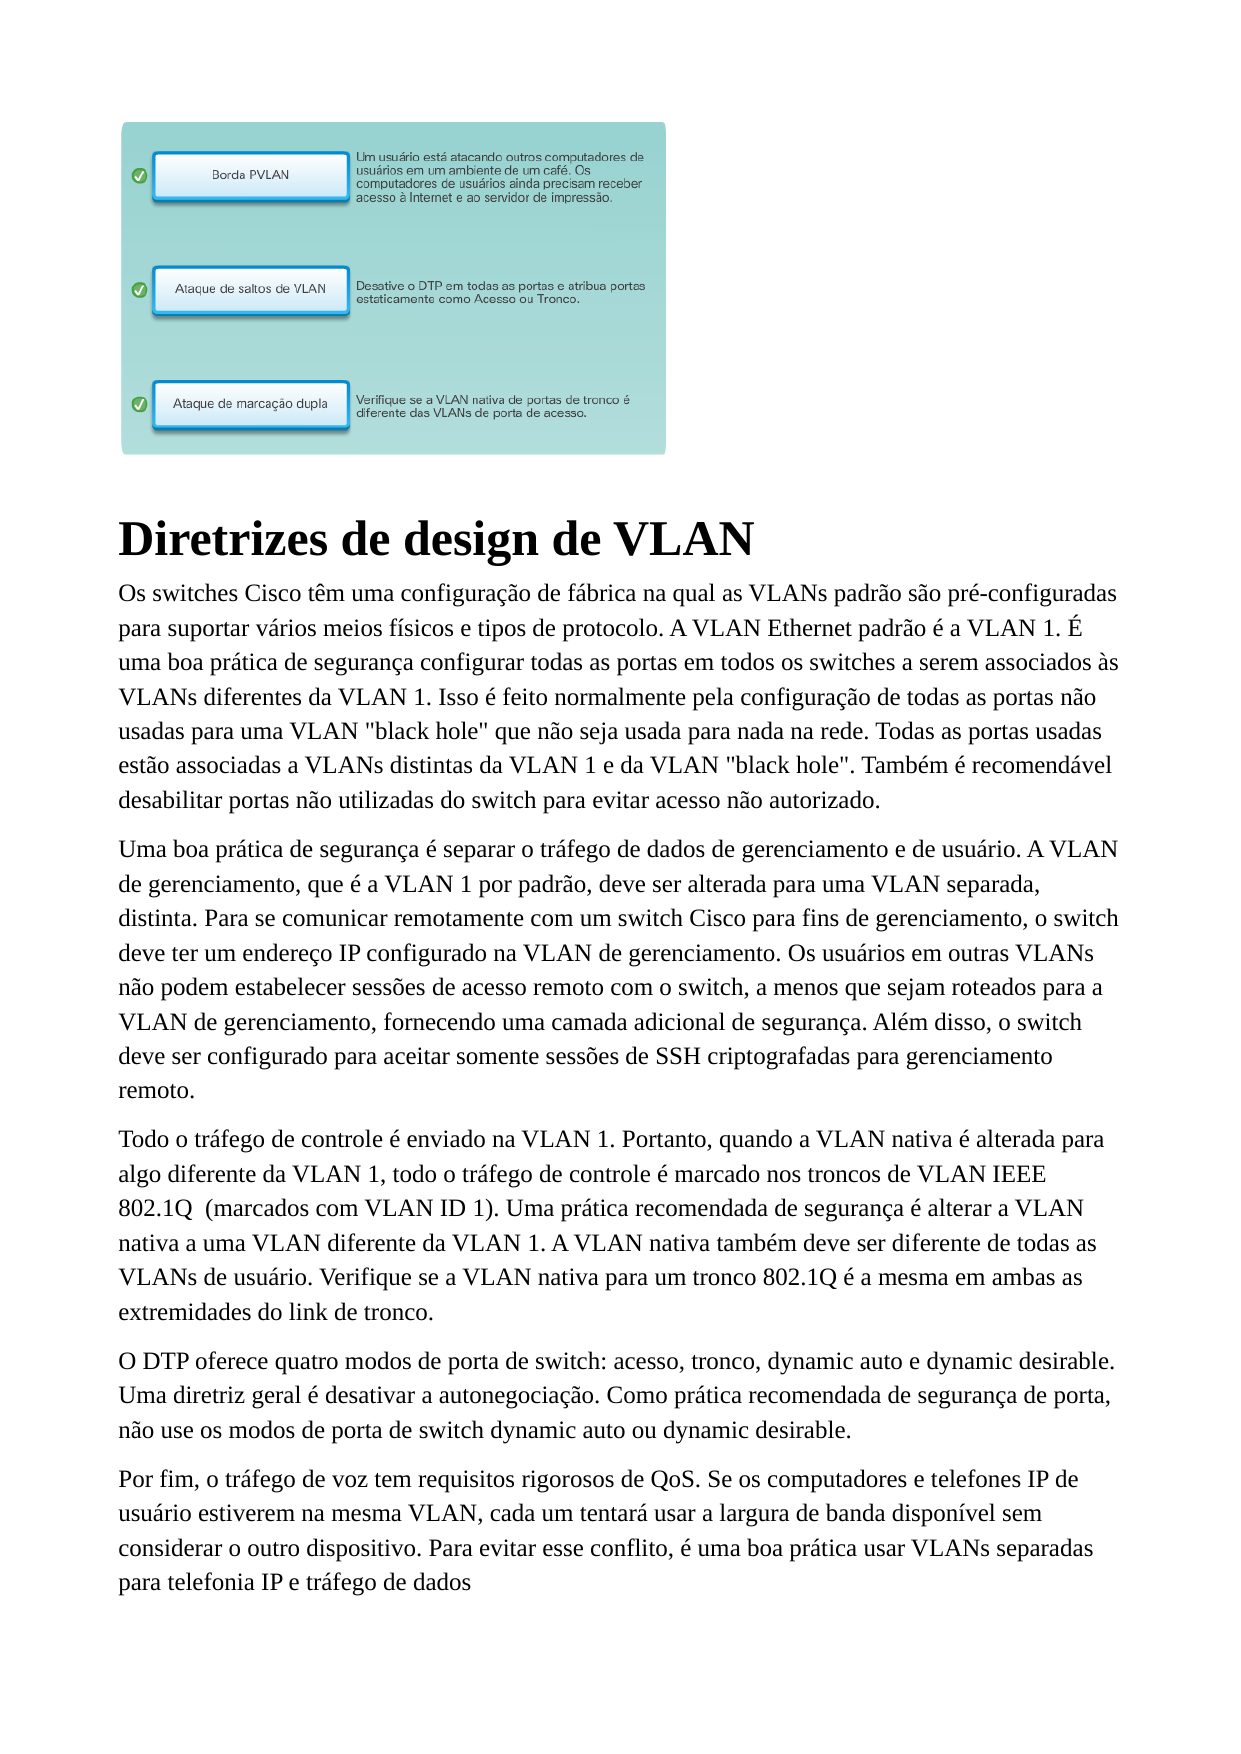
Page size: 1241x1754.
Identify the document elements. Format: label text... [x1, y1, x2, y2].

text O DTP oferece quatro modos de porta de switch: acesso, tronco, dynamic auto e dynamic desirable. Uma diretriz geral é desativar a autonegociação. Como prática recomendada de segurança de porta, não use os modos de porta de switch dynamic auto ou dynamic desirable. [118, 1346, 1122, 1444]
text Uma boa prática de segurança é separar o tráfego de dados de gerenciamento e de usuário. A VLAN de gerenciamento, que é a VLAN 1 por padrão, deve ser alterada para uma VLAN separada, distinta. Para se comunicar remotamente com um switch Cisco para fins de gerenciamento, o switch deve ter um endereço IP configurado na VLAN de gerenciamento. Os usuários em outras VLANs não podem estabelecer sessões de acesso remoto com o switch, a menos que sejam roteados para a VLAN de gerenciamento, fornecendo uma camada adicional de segurança. Além disso, o switch deve ser configurado para aceitar somente sessões de SSH criptografadas para gerenciamento remoto. [118, 834, 1122, 1104]
text Todo o tráfego de controle é enviado na VLAN 1. Portanto, quando a VLAN nativa é alterada para algo diferente da VLAN 1, todo o tráfego de controle é marcado nos troncos de VLAN IEEE 802.1Q (marcados com VLAN ID 1). Uma prática recomendada de segurança é alterar a VLAN nativa a uma VLAN diferente da VLAN 1. A VLAN nativa também deve ser diferente de todas as VLANs de usuário. Verifique se a VLAN nativa para um tronco 802.1Q é a mesma em ambas as extremidades do link de tronco. [118, 1124, 1122, 1326]
subtitle Diretrizes de design de VLAN [118, 508, 1122, 566]
text Os switches Cisco têm uma configuração de fábrica na qual as VLANs padrão são pré-configuradas para suportar vários meios físicos e tipos de protocolo. A VLAN Ethernet padrão é a VLAN 1. É uma boa prática de segurança configurar todas as portas em todos os switches a serem associados às VLANs diferentes da VLAN 1. Isso é feito normalmente pela configuração de todas as portas não usadas para uma VLAN "black hole" que não seja usada para nada na rede. Todas as portas usadas estão associadas a VLANs distintas da VLAN 1 e da VLAN "black hole". Também é recomendável desabilitar portas não utilizadas do switch para evitar acesso não autorizado. [118, 578, 1122, 814]
picture [118, 118, 666, 455]
text Por fim, o tráfego de voz tem requisitos rigorosos de QoS. Se os computadores e telefones IP de usuário estiverem na mesma VLAN, cada um tentará usar a largura de banda disponível sem considerar o outro dispositivo. Para evitar esse conflito, é uma boa prática usar VLANs separadas para telefonia IP e tráfego de dados [118, 1464, 1122, 1596]
